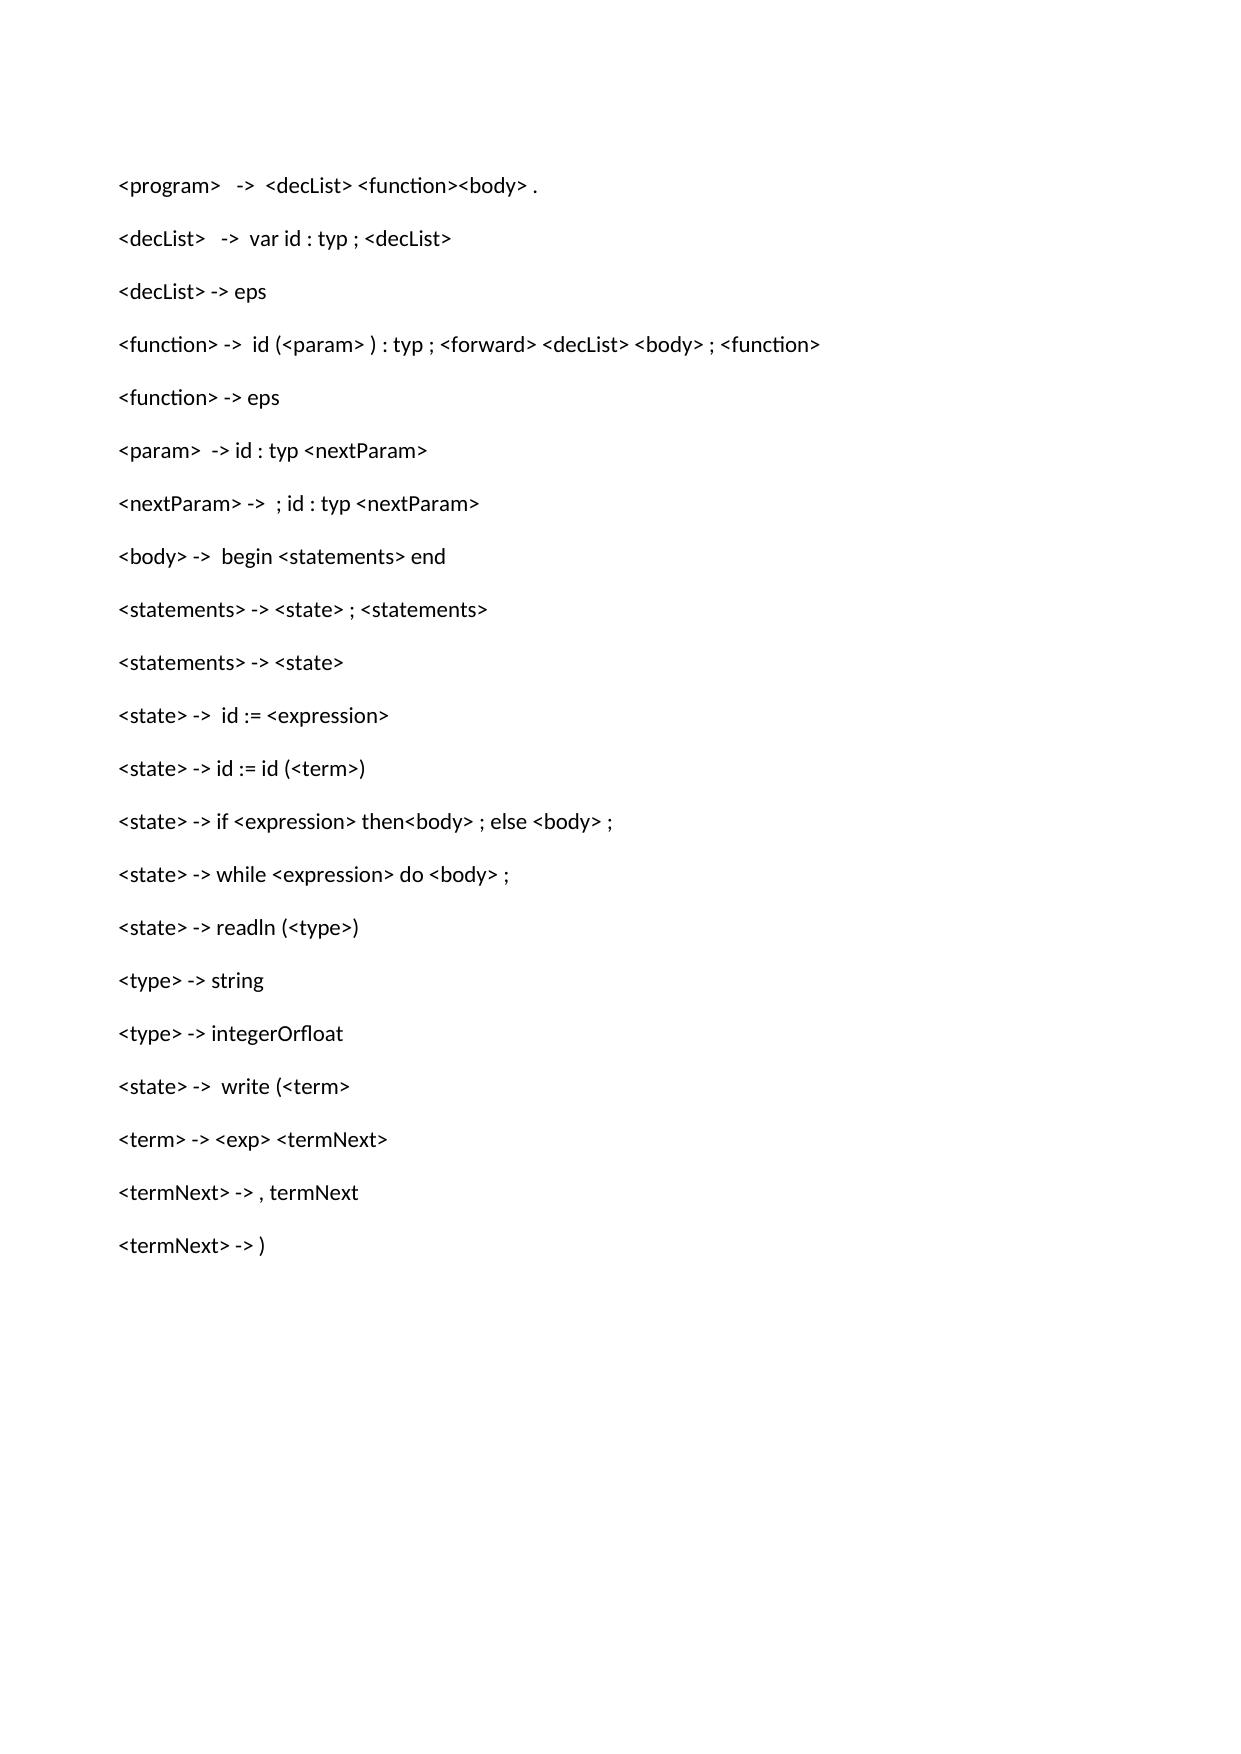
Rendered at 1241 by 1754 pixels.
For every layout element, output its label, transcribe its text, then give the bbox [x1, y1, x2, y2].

text <type> -> integerOrfloat [118, 1019, 1122, 1047]
text <body> -> begin <statements> end [118, 542, 1122, 570]
text <state> -> id := id (<term>) [118, 754, 1122, 782]
text <statements> -> <state> [118, 648, 1122, 676]
text <termNext> -> ) [118, 1232, 1122, 1259]
text <function> -> id (<param> ) : typ ; <forward> <decList> <body> ; <function> [118, 330, 1122, 358]
text <program> -> <decList> <function><body> . [118, 171, 1122, 199]
text <param> -> id : typ <nextParam> [118, 436, 1122, 464]
text <state> -> id := <expression> [118, 701, 1122, 729]
text <termNext> -> , termNext [118, 1178, 1122, 1207]
text <state> -> while <expression> do <body> ; [118, 860, 1122, 888]
text <state> -> write (<term> [118, 1072, 1122, 1101]
text <nextParam> -> ; id : typ <nextParam> [118, 489, 1122, 517]
text <decList> -> var id : typ ; <decList> [118, 224, 1122, 252]
text <function> -> eps [118, 383, 1122, 411]
text <state> -> if <expression> then<body> ; else <body> ; [118, 807, 1122, 835]
text <type> -> string [118, 966, 1122, 994]
text <state> -> readln (<type>) [118, 913, 1122, 941]
text <term> -> <exp> <termNext> [118, 1126, 1122, 1153]
text <decList> -> eps [118, 277, 1122, 305]
text <statements> -> <state> ; <statements> [118, 595, 1122, 623]
